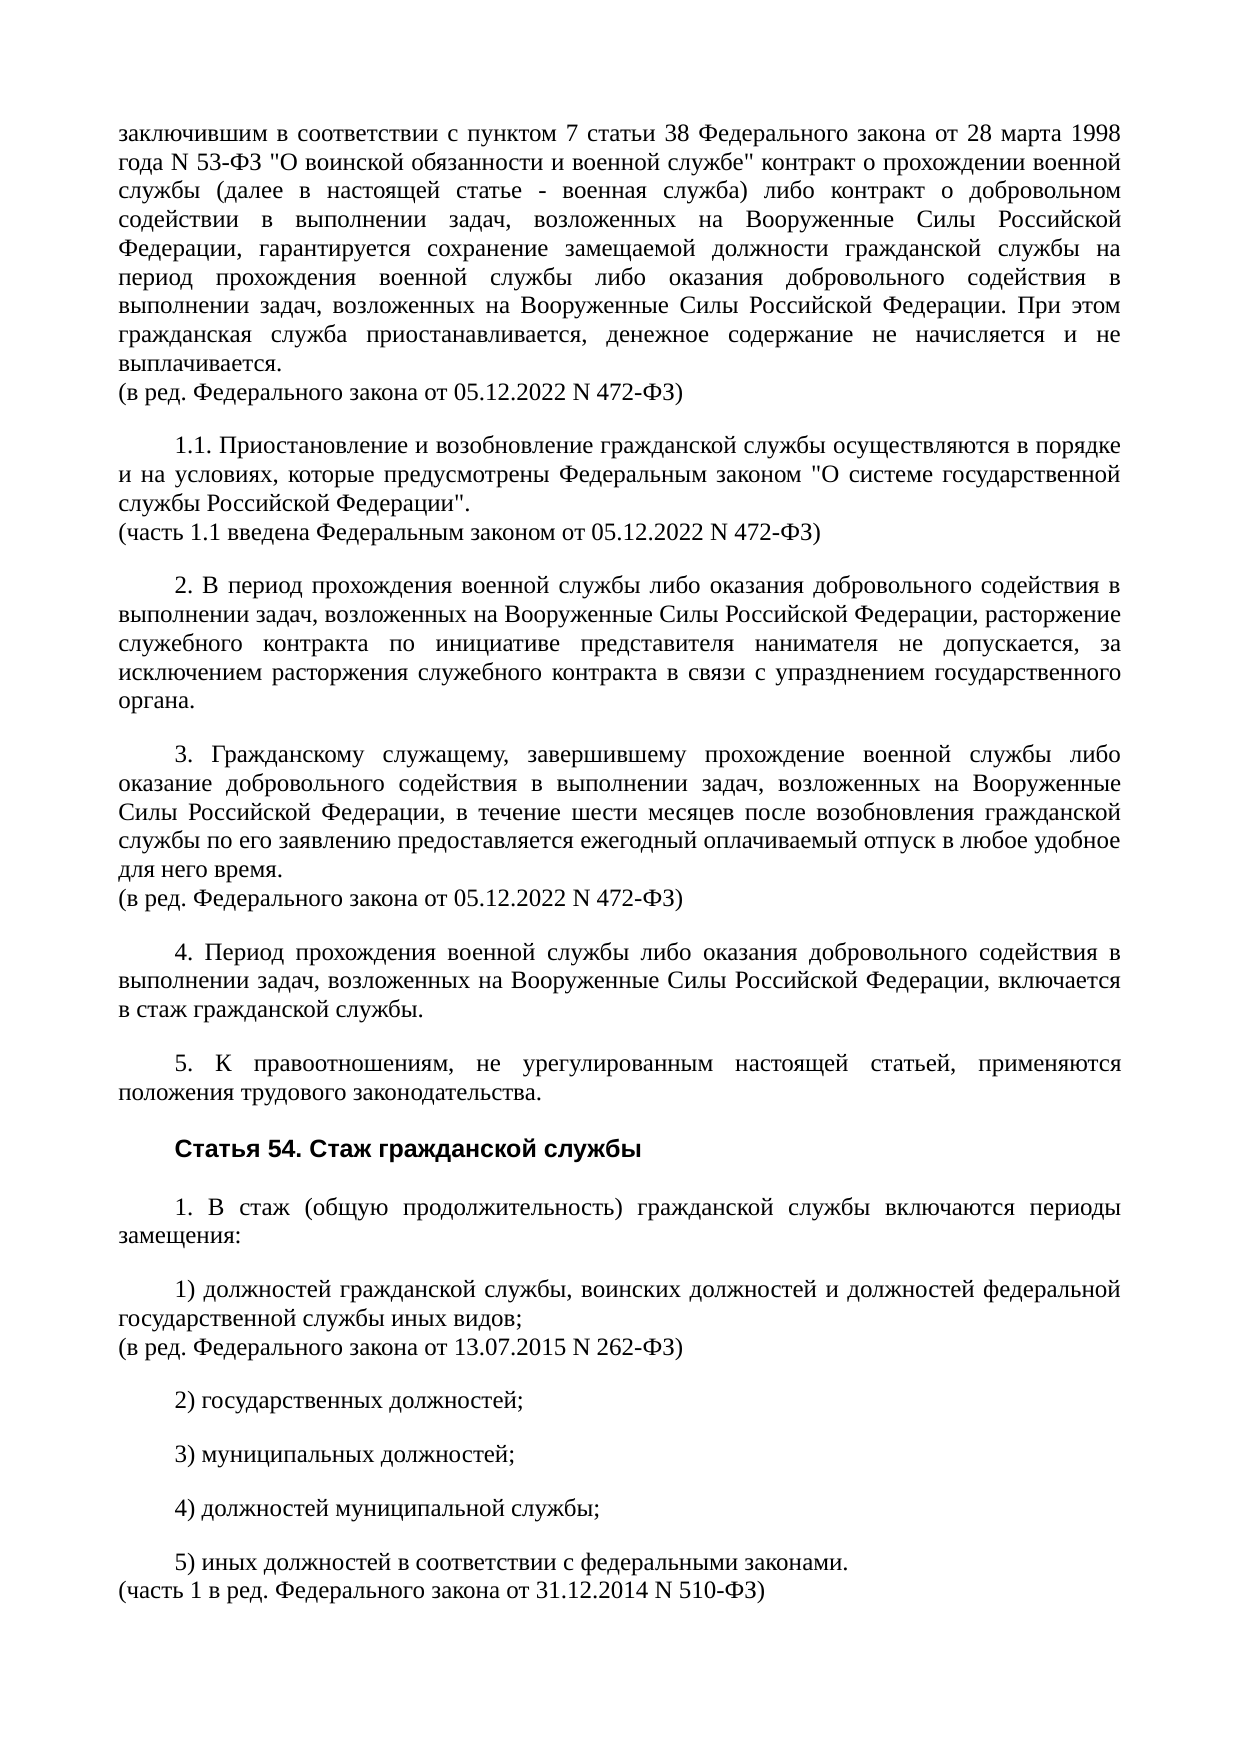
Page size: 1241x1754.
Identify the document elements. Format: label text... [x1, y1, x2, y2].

text (в ред. Федерального закона от 05.12.2022 N 472-ФЗ) [118, 883, 1122, 912]
text заключившим в соответствии с пунктом 7 статьи 38 Федерального закона от 28 марта 1998 года N 53-ФЗ "О воинской обязанности и военной службе" контракт о прохождении военной службы (далее в настоящей статье - военная служба) либо контракт о добровольном содействии в выполнении задач, возложенных на Вооруженные Силы Российской Федерации, гарантируется сохранение замещаемой должности гражданской службы на период прохождения военной службы либо оказания добровольного содействия в выполнении задач, возложенных на Вооруженные Силы Российской Федерации. При этом гражданская служба приостанавливается, денежное содержание не начисляется и не выплачивается. [118, 118, 1122, 377]
text 1.1. Приостановление и возобновление гражданской службы осуществляются в порядке и на условиях, которые предусмотрены Федеральным законом "О системе государственной службы Российской Федерации". [118, 431, 1122, 517]
text (в ред. Федерального закона от 13.07.2015 N 262-ФЗ) [118, 1332, 1122, 1361]
text 1. В стаж (общую продолжительность) гражданской службы включаются периоды замещения: [118, 1192, 1122, 1249]
text 5. К правоотношениям, не урегулированным настоящей статьей, применяются положения трудового законодательства. [118, 1048, 1122, 1106]
text 2. В период прохождения военной службы либо оказания добровольного содействия в выполнении задач, возложенных на Вооруженные Силы Российской Федерации, расторжение служебного контракта по инициативе представителя нанимателя не допускается, за исключением расторжения служебного контракта в связи с упразднением государственного органа. [118, 571, 1122, 714]
text (часть 1.1 введена Федеральным законом от 05.12.2022 N 472-ФЗ) [118, 517, 1122, 546]
text 2) государственных должностей; [118, 1386, 1122, 1414]
text 4) должностей муниципальной службы; [118, 1493, 1122, 1522]
text 5) иных должностей в соответствии с федеральными законами. [118, 1547, 1122, 1576]
text (часть 1 в ред. Федерального закона от 31.12.2014 N 510-ФЗ) [118, 1576, 1122, 1604]
text 4. Период прохождения военной службы либо оказания добровольного содействия в выполнении задач, возложенных на Вооруженные Силы Российской Федерации, включается в стаж гражданской службы. [118, 937, 1122, 1023]
text 1) должностей гражданской службы, воинских должностей и должностей федеральной государственной службы иных видов; [118, 1274, 1122, 1332]
text 3. Гражданскому служащему, завершившему прохождение военной службы либо оказание добровольного содействия в выполнении задач, возложенных на Вооруженные Силы Российской Федерации, в течение шести месяцев после возобновления гражданской службы по его заявлению предоставляется ежегодный оплачиваемый отпуск в любое удобное для него время. [118, 739, 1122, 883]
text (в ред. Федерального закона от 05.12.2022 N 472-ФЗ) [118, 377, 1122, 406]
text 3) муниципальных должностей; [118, 1439, 1122, 1468]
title Статья 54. Стаж гражданской службы [118, 1134, 1122, 1163]
